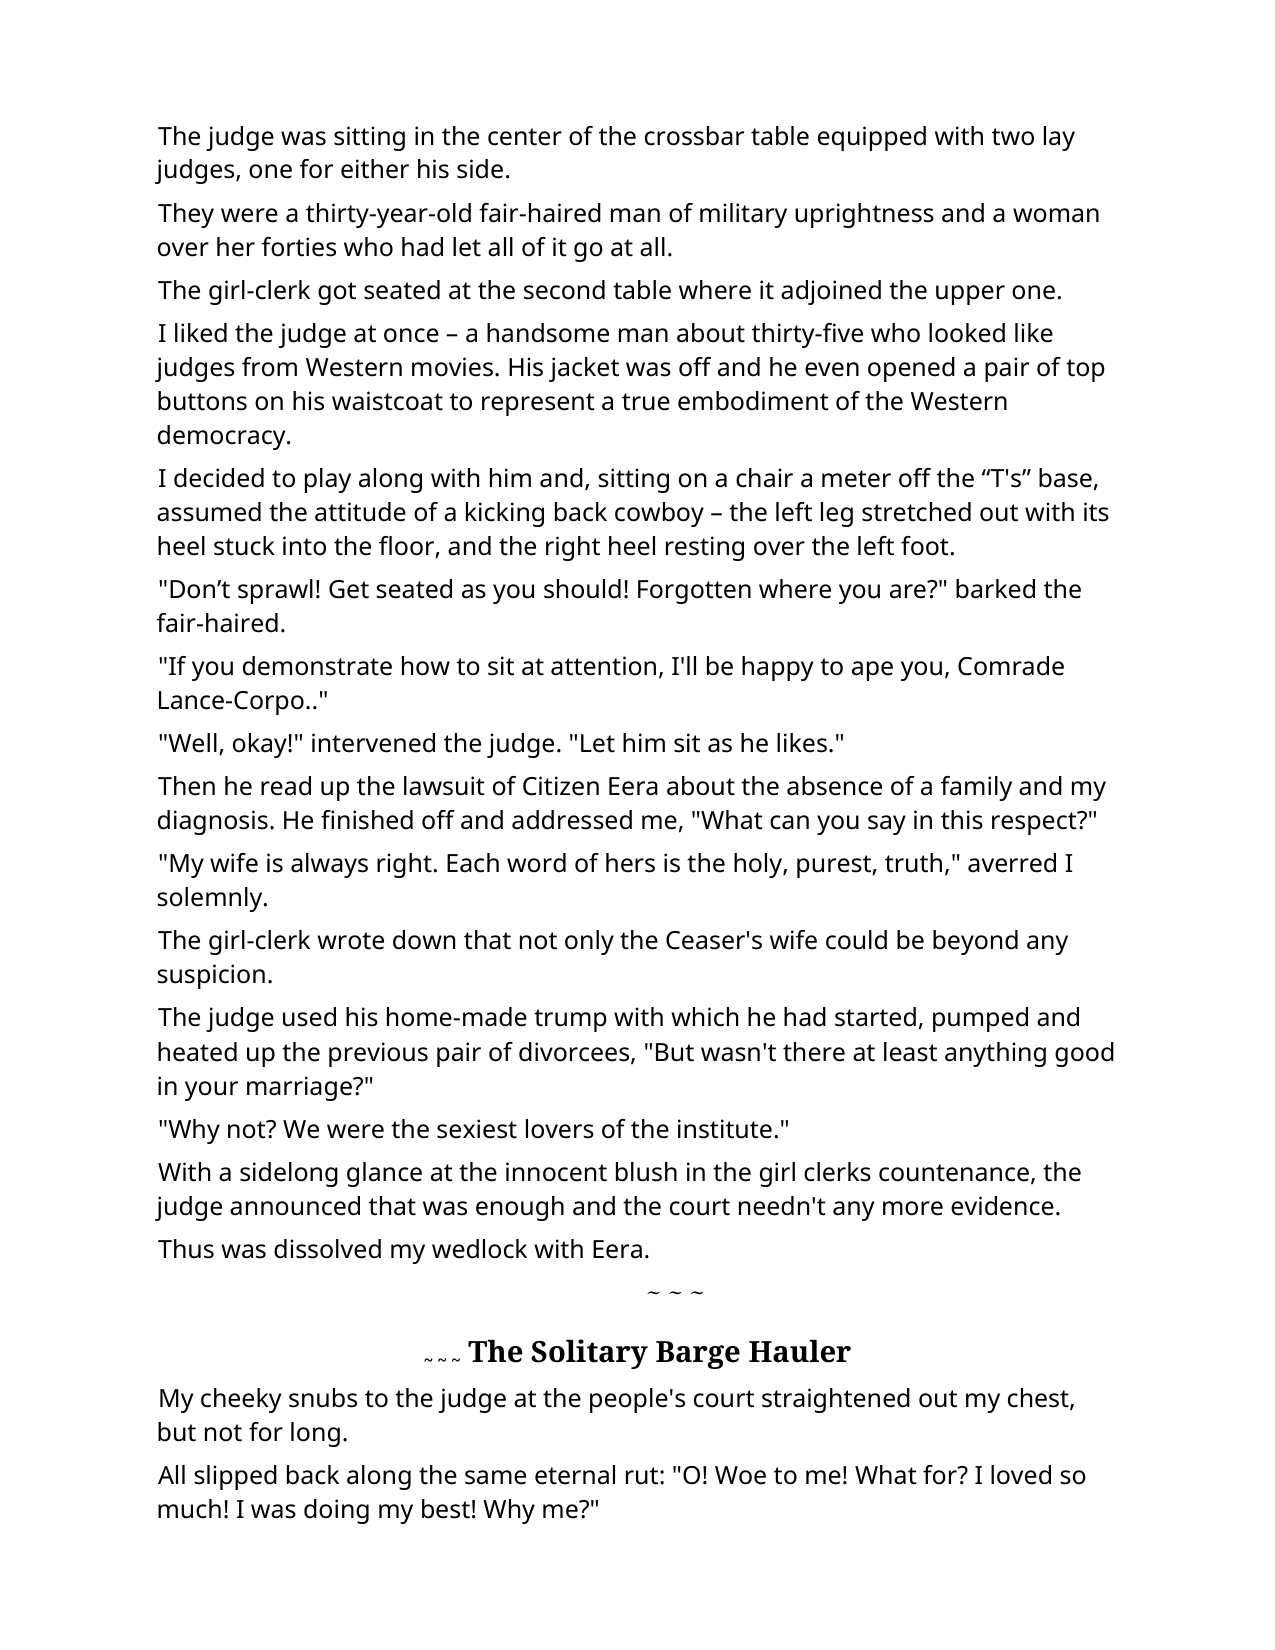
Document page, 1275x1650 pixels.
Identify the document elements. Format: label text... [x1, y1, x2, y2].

text I decided to play along with him and, sitting on a chair a meter off the “T's” base, assumed the attitude of a kicking back cowboy – the left leg stretched out with its heel stuck into the floor, and the right heel resting over the left foot. [156, 461, 1118, 563]
text With a sidelong glance at the innocent blush in the girl clerks countenance, the judge announced that was enough and the court needn't any more evidence. [156, 1154, 1118, 1222]
text They were a thirty-year-old fair-haired man of military uprightness and a woman over her forties who had let all of it go at all. [156, 195, 1118, 263]
text "My wife is always right. Each word of hers is the holy, purest, truth," averred I solemnly. [156, 846, 1118, 914]
text All slipped back along the same eternal rut: "O! Woe to me! What for? I loved so much! I was doing my best! Why me?" [156, 1457, 1118, 1526]
text I liked the judge at once – a handsome man about thirty-five who looked like judges from Western movies. His jacket was off and he even opened a pair of top buttons on his waistcoat to represent a true embodiment of the Western democracy. [156, 315, 1118, 452]
text Thus was dissolved my wedlock with Eera. [156, 1231, 1118, 1265]
text "If you demonstrate how to sit at attention, I'll be happy to ape you, Comrade Lance-Corpo.." [156, 649, 1118, 717]
text The judge was sitting in the center of the crossbar table equipped with two lay judges, one for either his side. [156, 118, 1118, 186]
text "Well, okay!" intervened the judge. "Let him sit as he likes." [156, 726, 1118, 760]
text "Don’t sprawl! Get seated as you should! Forgotten where you are?" barked the fair-haired. [156, 572, 1118, 640]
text Then he read up the lawsuit of Citizen Eera about the absence of a family and my diagnosis. He finished off and addressed me, "What can you say in this respect?" [156, 769, 1118, 837]
text My cheeky snubs to the judge at the people's court straightened out my chest, but not for long. [156, 1380, 1118, 1448]
text "Why not? We were the sexiest lovers of the institute." [156, 1111, 1118, 1145]
subtitle ~ ~ ~ The Solitary Barge Hauler [156, 1332, 1118, 1371]
text The girl-clerk wrote down that not only the Ceaser's wife could be beyond any suspicion. [156, 923, 1118, 991]
subtitle ~ ~ ~ [156, 1278, 1118, 1307]
text The girl-clerk got seated at the second table where it adjoined the upper one. [156, 272, 1118, 306]
text The judge used his home-made trump with which he had started, pumped and heated up the previous pair of divorcees, "But wasn't there at least anything good in your marriage?" [156, 1000, 1118, 1102]
